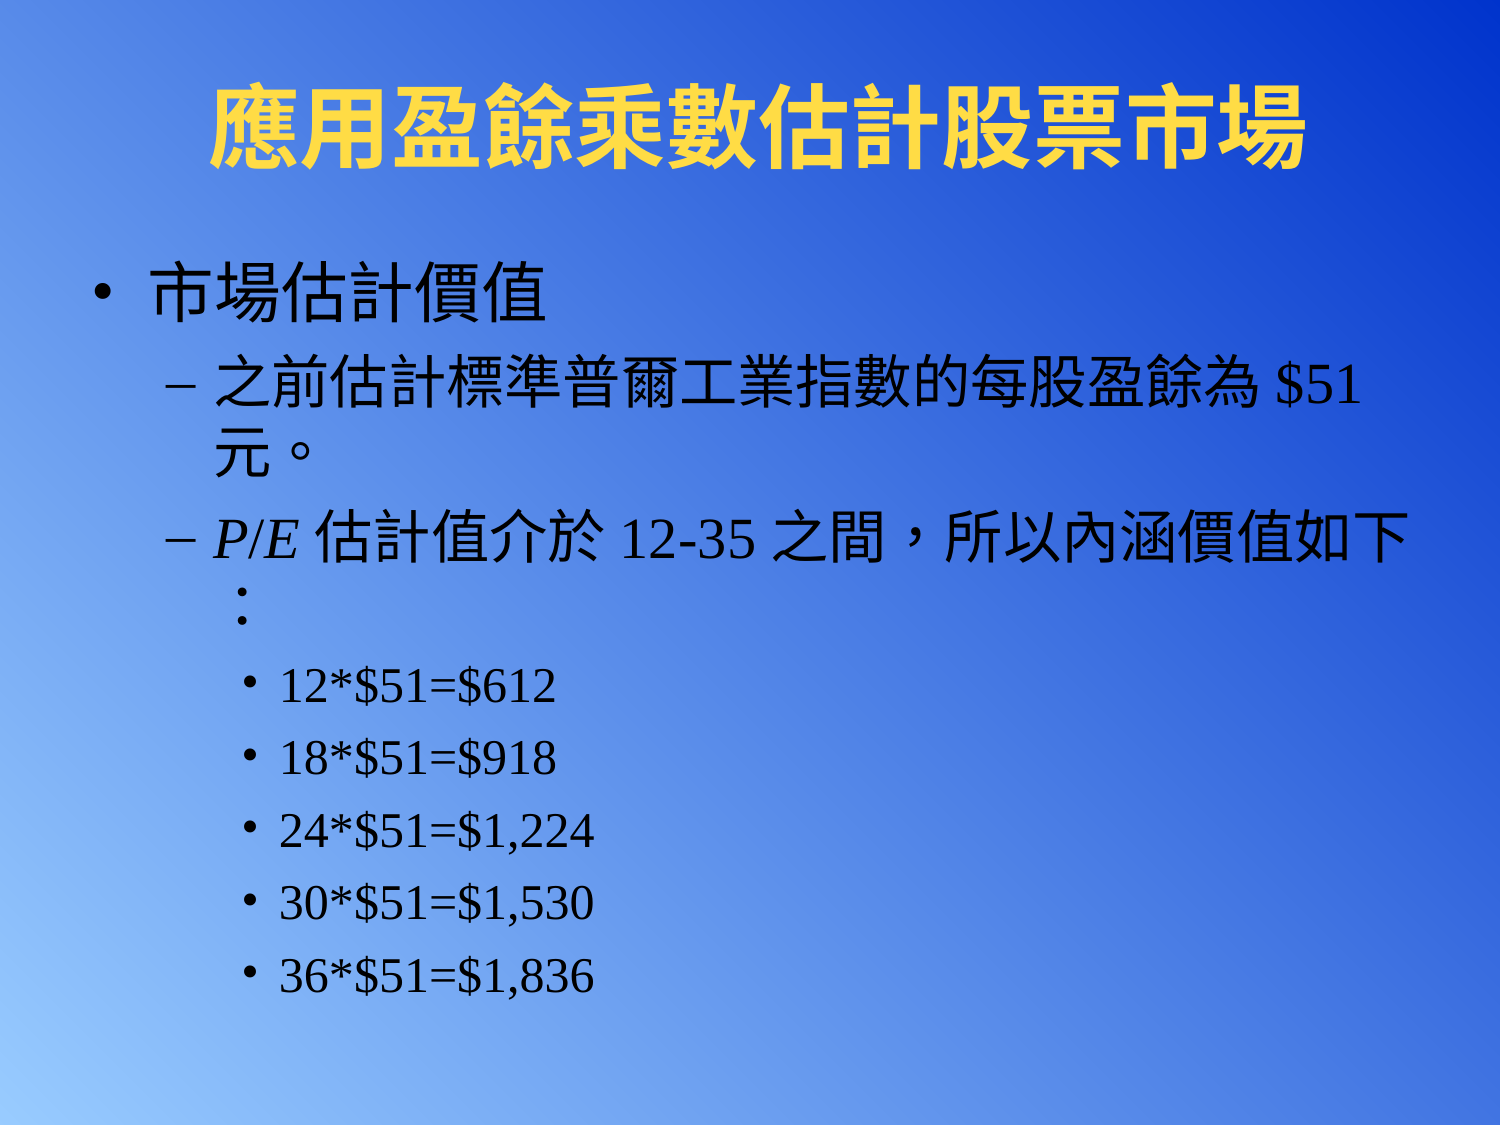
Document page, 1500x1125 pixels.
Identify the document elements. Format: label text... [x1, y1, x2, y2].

text_box 應用盈餘乘數估計股票市場 [64, 30, 1453, 219]
list 市場估計價值 之前估計標準普爾工業指數的每股盈餘為$51元。 P/E估計值介於12-35之間，所以內涵價值如下： 12*$51=$612 18*$51=$918 24*$51=$1,224 30*$51=$1,530 36*$51=$1,836 [76, 243, 1436, 1059]
